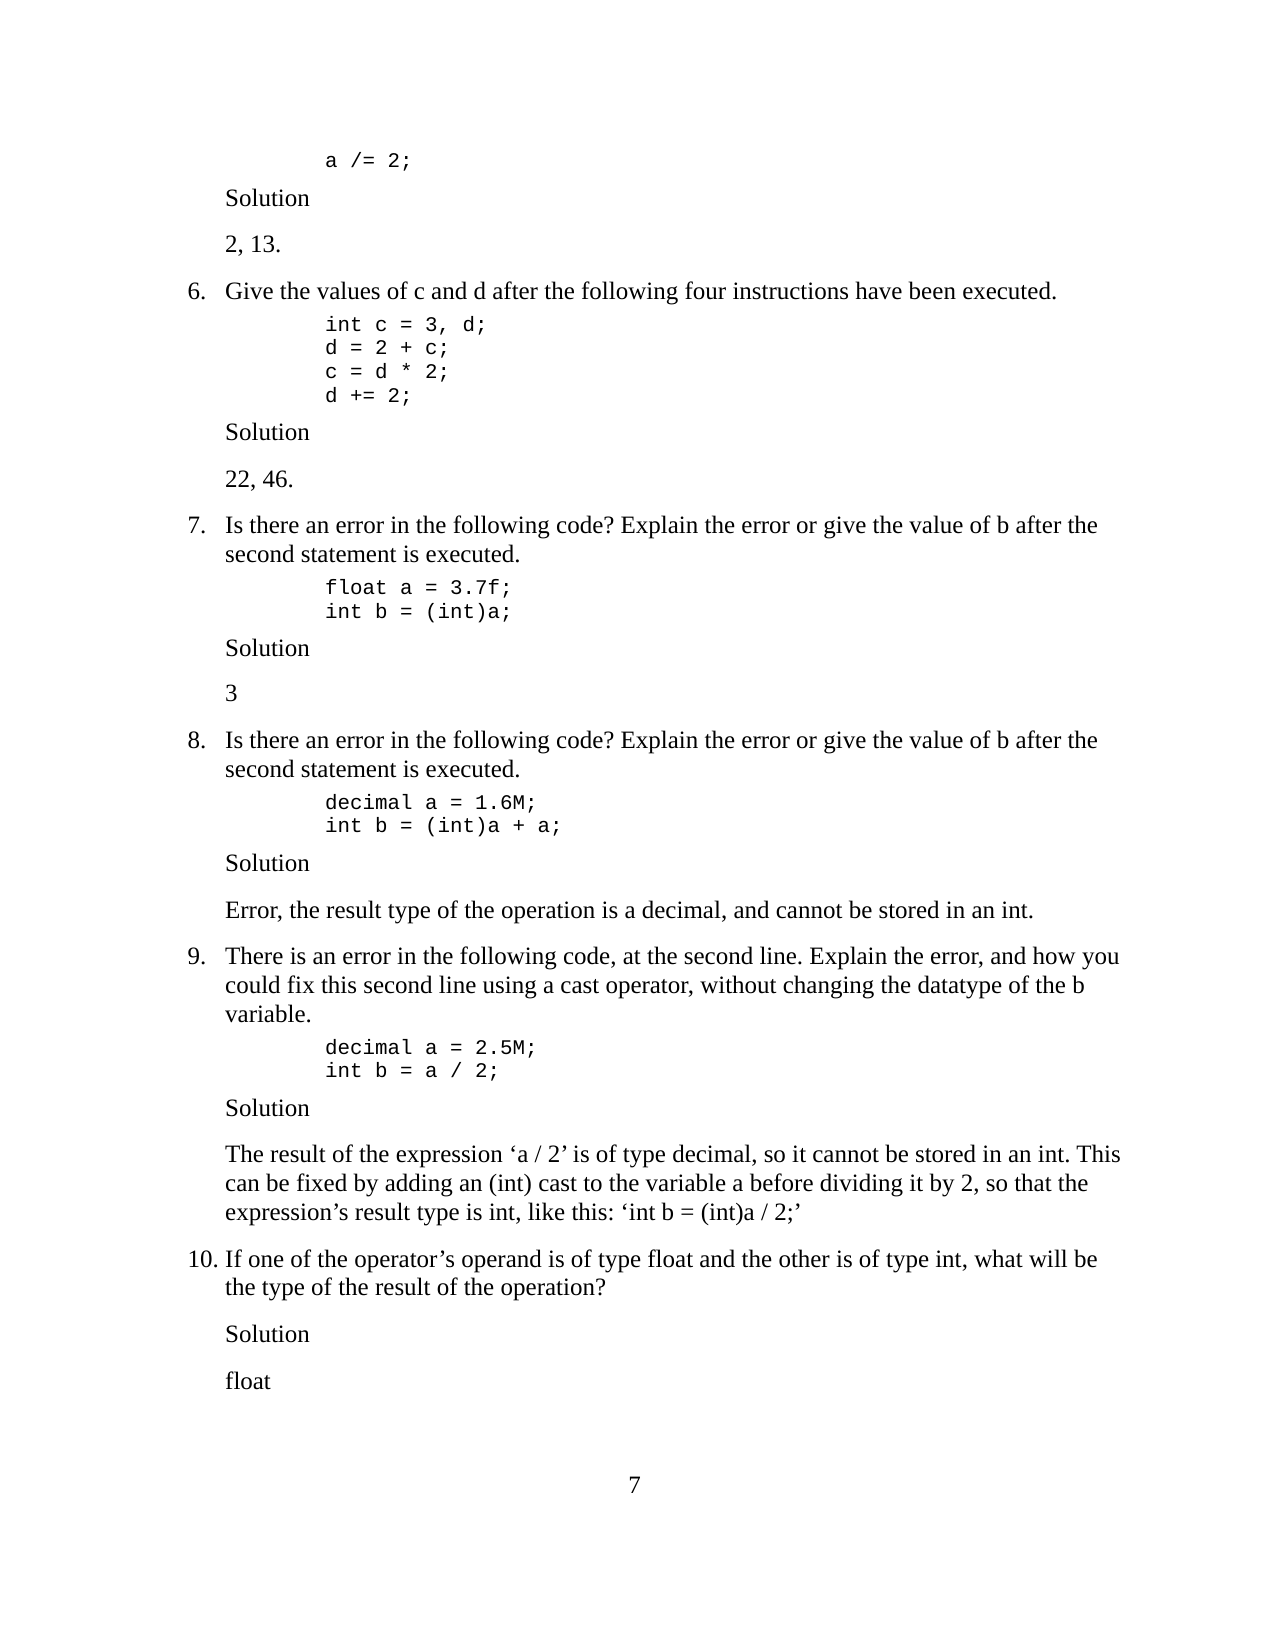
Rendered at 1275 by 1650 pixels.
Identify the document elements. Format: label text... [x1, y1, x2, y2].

list d = 2 + c; [187, 337, 1125, 361]
list decimal a = 2.5M; [187, 1037, 1125, 1060]
list Solution [187, 633, 1125, 662]
list Solution [187, 848, 1125, 877]
list a /= 2; [187, 150, 1125, 174]
list int c = 3, d; [187, 314, 1125, 337]
list int b = (int)a + a; [187, 816, 1125, 839]
list The result of the expression ‘a / 2’ is of type decimal, so it cannot be stored in an int. This can be fixed by adding an (int) cast to the variable a before dividing it by 2, so that the expression’s result type is int, like this: ‘int b = (int)a / 2;’ [187, 1139, 1125, 1226]
list decimal a = 1.6M; [187, 792, 1125, 816]
list Solution [187, 1319, 1125, 1348]
list Is there an error in the following code? Explain the error or give the value of b after the second statement is executed. [187, 725, 1125, 783]
list Solution [187, 1093, 1125, 1122]
list int b = (int)a; [187, 601, 1125, 624]
list d += 2; [187, 384, 1125, 408]
list float a = 3.7f; [187, 577, 1125, 601]
list int b = a / 2; [187, 1060, 1125, 1084]
list c = d * 2; [187, 361, 1125, 384]
list float [187, 1366, 1125, 1394]
list Solution [187, 183, 1125, 211]
list 2, 13. [187, 229, 1125, 258]
list If one of the operator’s operand is of type float and the other is of type int, what will be the type of the result of the operation? [187, 1244, 1125, 1301]
list Give the values of c and d after the following four instructions have been executed. [187, 276, 1125, 305]
list There is an error in the following code, at the second line. Explain the error, and how you could fix this second line using a cast operator, without changing the datatype of the b variable. [187, 941, 1125, 1028]
list Is there an error in the following code? Explain the error or give the value of b after the second statement is executed. [187, 511, 1125, 568]
list Error, the result type of the operation is a decimal, and cannot be stored in an int. [187, 895, 1125, 923]
list 22, 46. [187, 464, 1125, 493]
list Solution [187, 417, 1125, 446]
